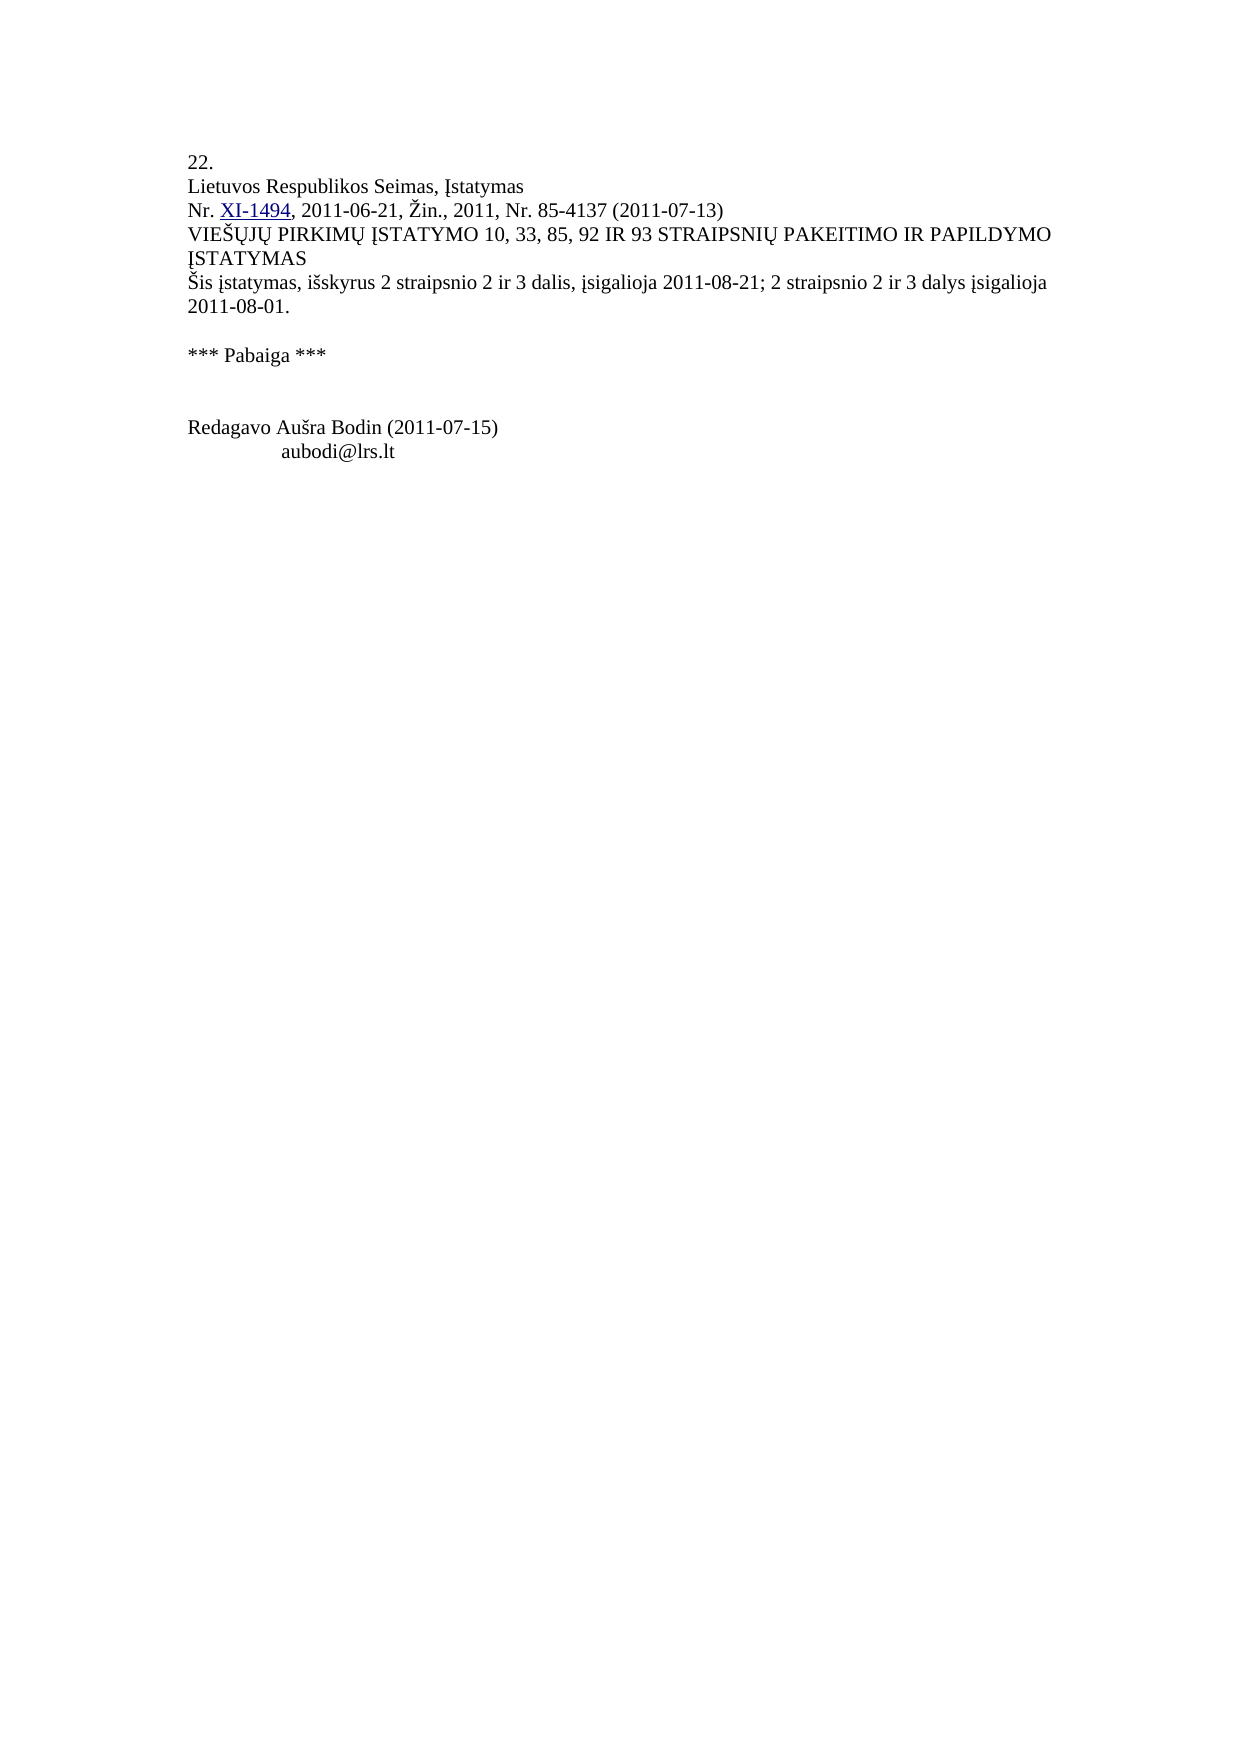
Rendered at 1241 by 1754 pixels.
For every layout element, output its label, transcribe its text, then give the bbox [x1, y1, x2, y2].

text Lietuvos Respublikos Seimas, Įstatymas [187, 174, 1053, 198]
text *** Pabaiga *** [187, 342, 1053, 367]
text VIEŠŲJŲ PIRKIMŲ ĮSTATYMO 10, 33, 85, 92 IR 93 STRAIPSNIŲ PAKEITIMO IR PAPILDYMO ĮSTATYMAS [187, 222, 1053, 270]
text Redagavo Aušra Bodin (2011-07-15) [187, 415, 1053, 439]
text Nr. XI-1494, 2011-06-21, Žin., 2011, Nr. 85-4137 (2011-07-13) [187, 198, 1053, 222]
text Šis įstatymas, išskyrus 2 straipsnio 2 ir 3 dalis, įsigalioja 2011-08-21; 2 straipsnio 2 ir 3 dalys įsigalioja 2011-08-01. [187, 270, 1053, 318]
text aubodi@lrs.lt [187, 439, 1053, 463]
text 22. [187, 150, 1053, 174]
